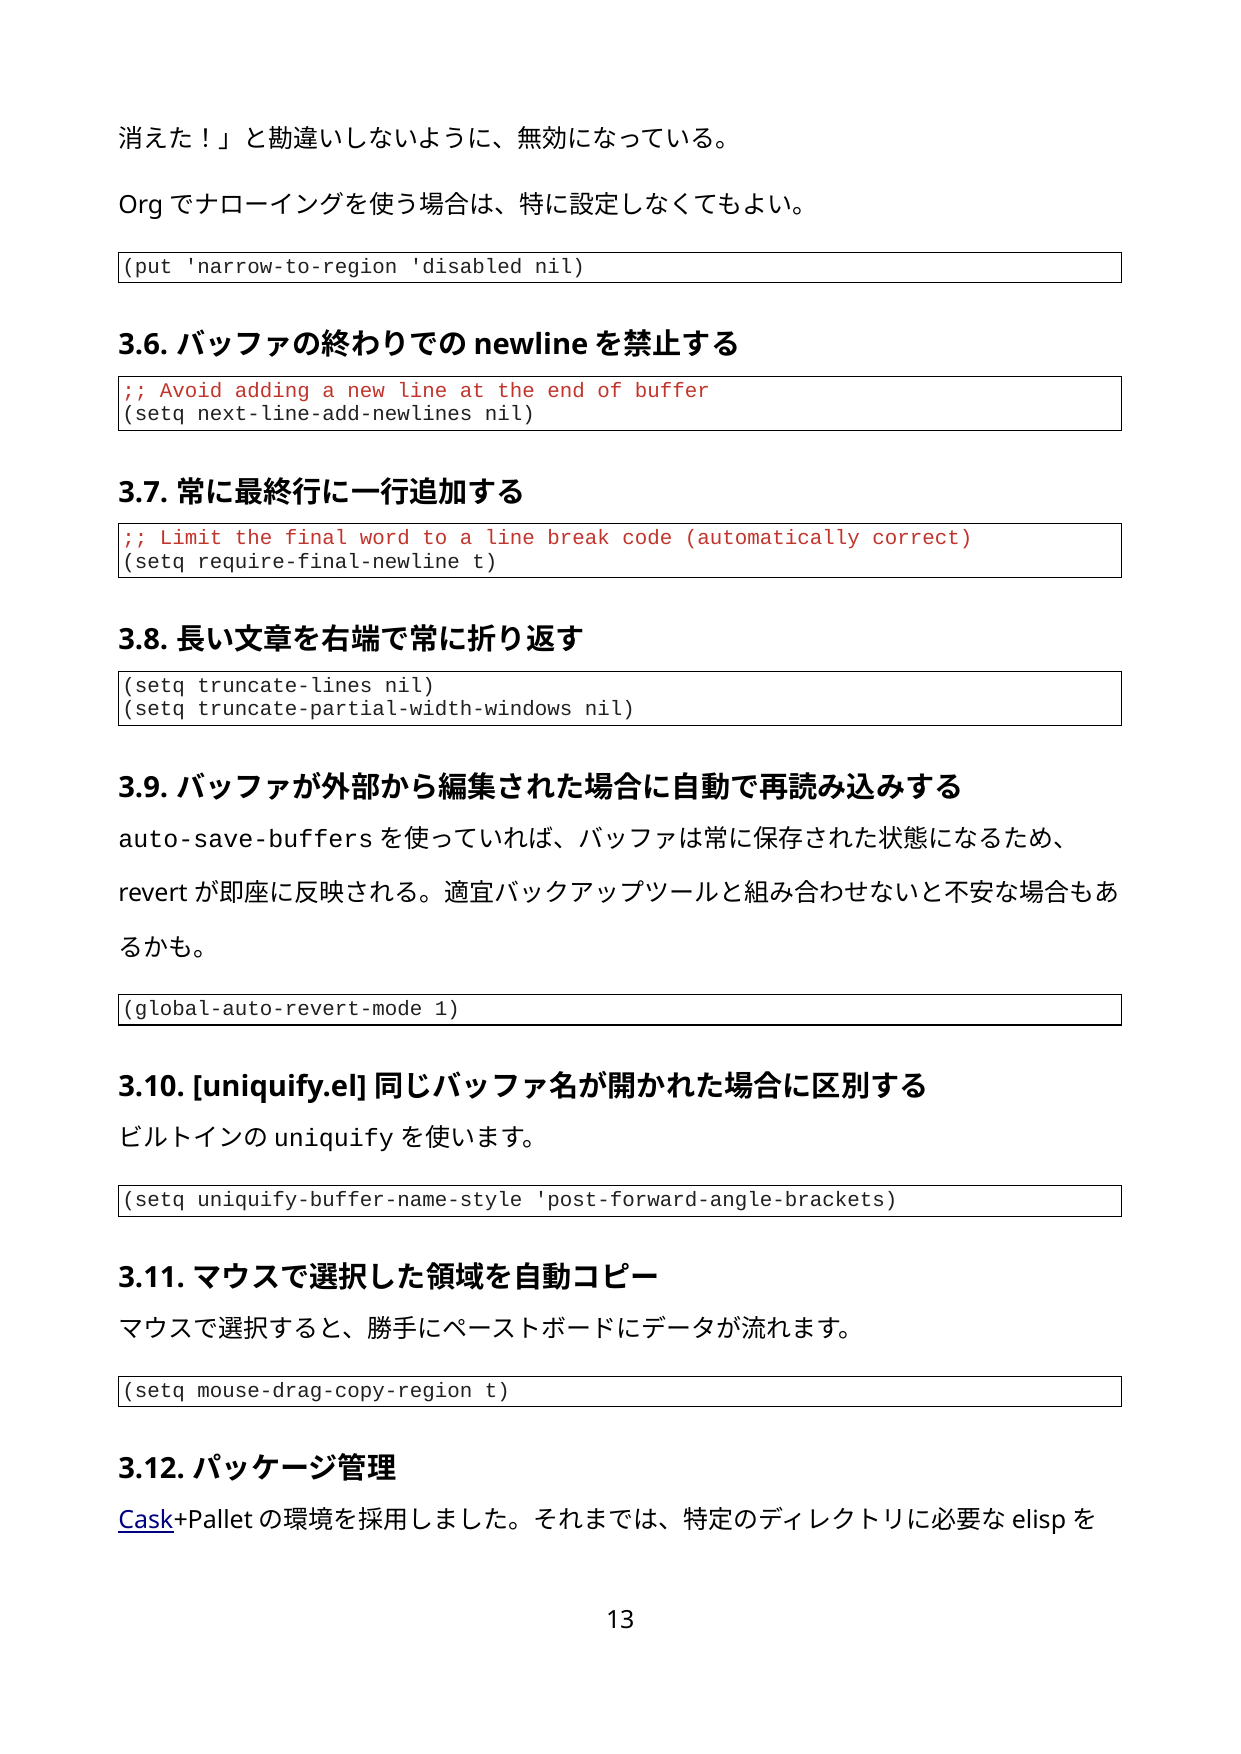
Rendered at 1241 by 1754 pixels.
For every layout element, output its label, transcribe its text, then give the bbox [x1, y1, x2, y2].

subtitle パッケージ管理 [118, 1445, 1122, 1487]
text (setq next-line-add-newlines nil) [119, 399, 1121, 430]
subtitle マウスで選択した領域を自動コピー [118, 1254, 1122, 1296]
text Org でナローイングを使う場合は、特に設定しなくてもよい。 [118, 185, 1122, 221]
subtitle バッファが外部から編集された場合に自動で再読み込みする [118, 763, 1122, 806]
text (setq truncate-partial-width-windows nil) [119, 694, 1121, 725]
text (setq uniquify-buffer-name-style 'post-forward-angle-brackets) [119, 1186, 1121, 1216]
text (setq mouse-drag-copy-region t) [119, 1377, 1121, 1406]
subtitle バッファの終わりでのnewlineを禁止する [118, 321, 1122, 363]
text マウスで選択すると、勝手にペーストボードにデータが流れます。 [118, 1309, 1122, 1345]
subtitle [uniquify.el] 同じバッファ名が開かれた場合に区別する [118, 1063, 1122, 1105]
text ;; Limit the final word to a line break code (automatically correct) [119, 524, 1121, 547]
text ビルトインの uniquify を使います。 [118, 1118, 1122, 1154]
text ;; Avoid adding a new line at the end of buffer [119, 377, 1121, 399]
text (put 'narrow-to-region 'disabled nil) [119, 253, 1121, 282]
subtitle 長い文章を右端で常に折り返す [118, 616, 1122, 658]
text (setq truncate-lines nil) [119, 672, 1121, 694]
text 消えた！」と勘違いしないように、無効になっている。 [118, 118, 1122, 154]
text (global-auto-revert-mode 1) [119, 995, 1121, 1024]
text (setq require-final-newline t) [119, 547, 1121, 577]
subtitle 常に最終行に一行追加する [118, 468, 1122, 511]
text Cask+Palletの環境を採用しました。それまでは、特定のディレクトリに必要な elisp を [118, 1500, 1122, 1536]
text auto-save-buffers を使っていれば、バッファは常に保存された状態になるため、revert が即座に反映される。適宜バックアップツールと組み合わせないと不安な場合もあるかも。 [118, 818, 1122, 963]
